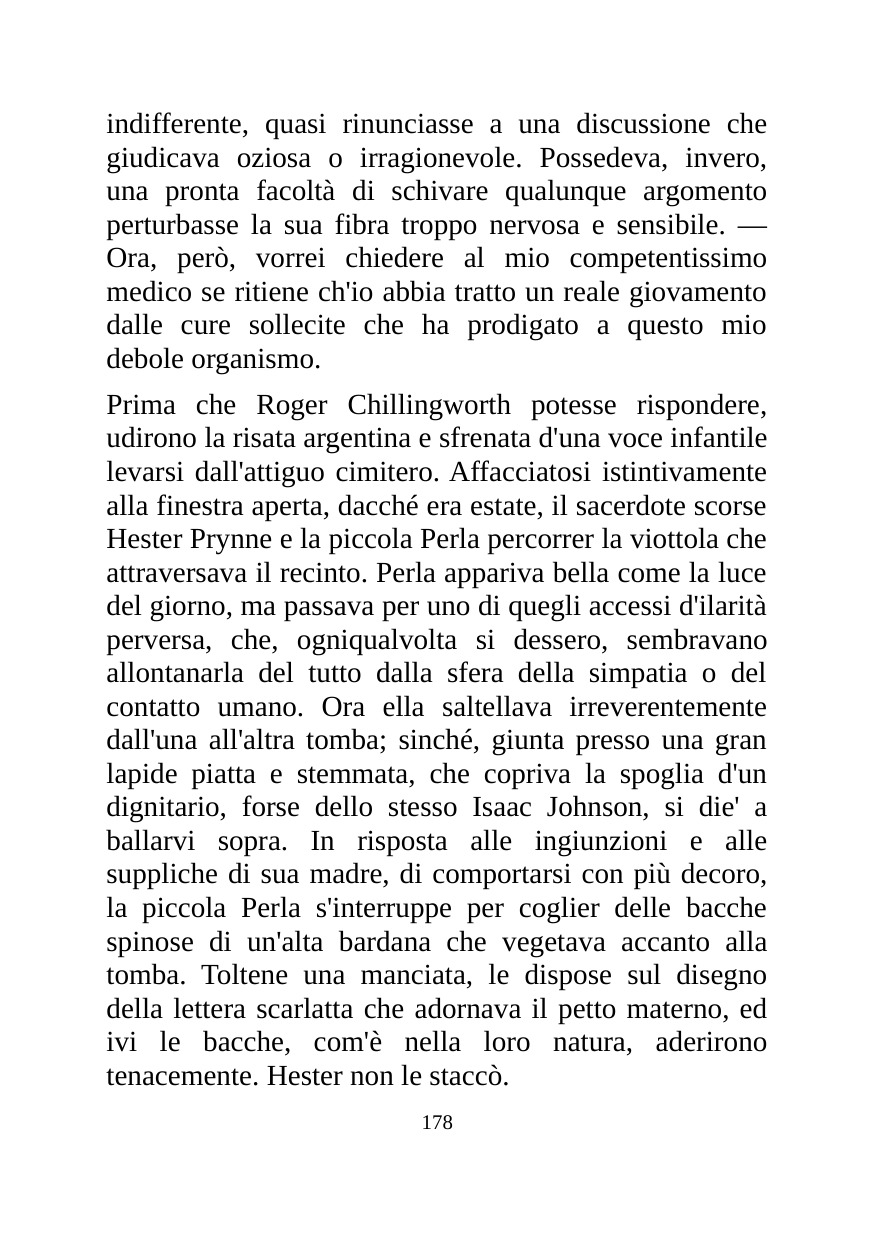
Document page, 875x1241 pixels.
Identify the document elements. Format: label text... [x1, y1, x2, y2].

text indifferente, quasi rinunciasse a una discussione che giudicava oziosa o irragionevole. Possedeva, invero, una pronta facoltà di schivare qualunque argomento perturbasse la sua fibra troppo nervosa e sensibile. — Ora, però, vorrei chiedere al mio competentissimo medico se ritiene ch'io abbia tratto un reale giovamento dalle cure sollecite che ha prodigato a questo mio debole organismo. [106, 106, 768, 374]
text Prima che Roger Chillingworth potesse rispondere, udirono la risata argentina e sfrenata d'una voce infantile levarsi dall'attiguo cimitero. Affacciatosi istintivamente alla finestra aperta, dacché era estate, il sacerdote scorse Hester Prynne e la piccola Perla percorrer la viottola che attraversava il recinto. Perla appariva bella come la luce del giorno, ma passava per uno di quegli accessi d'ilarità perversa, che, ogniqualvolta si dessero, sembravano allontanarla del tutto dalla sfera della simpatia o del contatto umano. Ora ella saltellava irreverentemente dall'una all'altra tomba; sinché, giunta presso una gran lapide piatta e stemmata, che copriva la spoglia d'un dignitario, forse dello stesso Isaac Johnson, si die' a ballarvi sopra. In risposta alle ingiunzioni e alle suppliche di sua madre, di comportarsi con più decoro, la piccola Perla s'interruppe per coglier delle bacche spinose di un'alta bardana che vegetava accanto alla tomba. Toltene una manciata, le dispose sul disegno della lettera scarlatta che adornava il petto materno, ed ivi le bacche, com'è nella loro natura, aderirono tenacemente. Hester non le staccò. [106, 387, 768, 1091]
